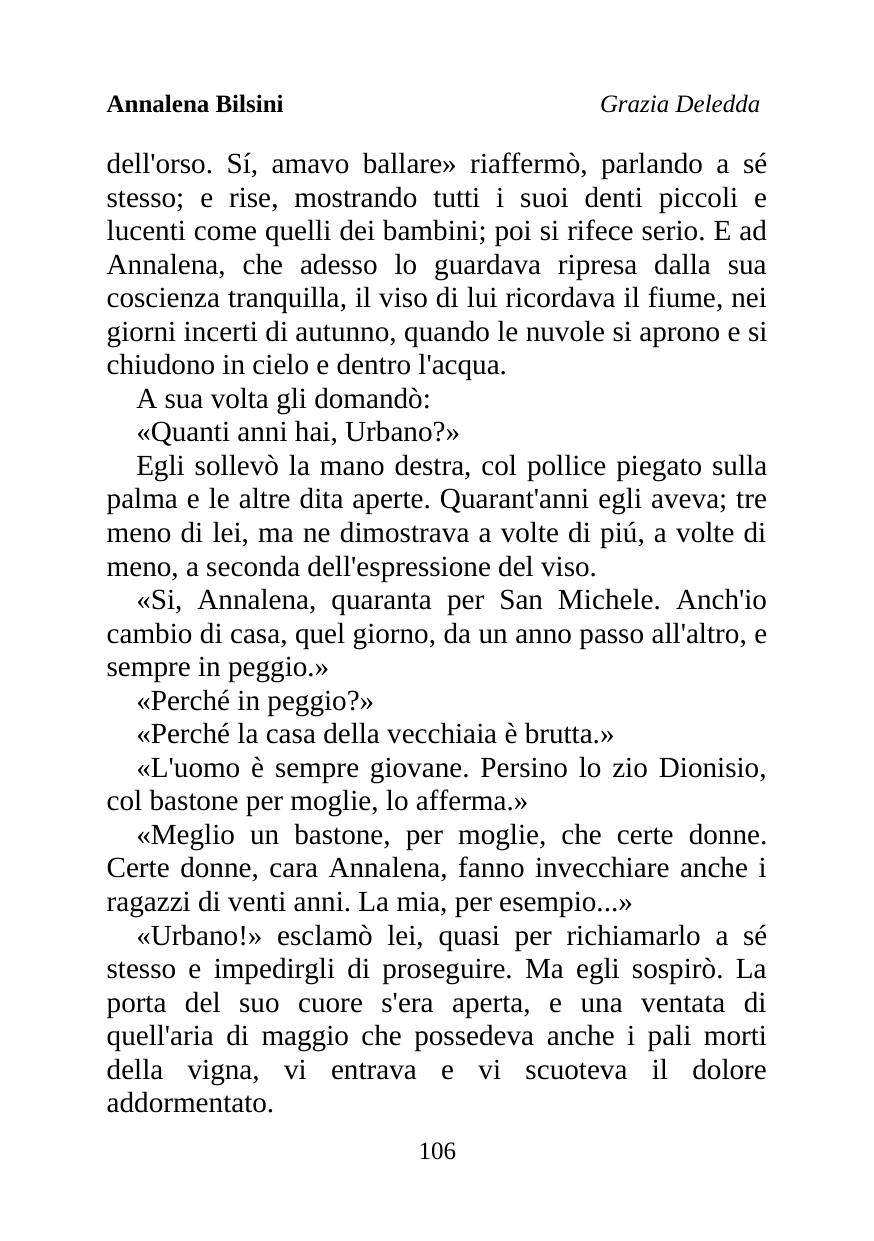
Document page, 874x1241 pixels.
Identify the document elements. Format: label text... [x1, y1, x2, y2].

text «Si, Annalena, quaranta per San Michele. Anch'io cambio di casa, quel giorno, da un anno passo all'altro, e sempre in peggio.» [106, 582, 768, 683]
text Egli sollevò la mano destra, col pollice piegato sulla palma e le altre dita aperte. Quarant'anni egli aveva; tre meno di lei, ma ne dimostrava a volte di piú, a volte di meno, a seconda dell'espressione del viso. [106, 448, 768, 582]
text «Perché la casa della vecchiaia è brutta.» [106, 716, 768, 750]
text «Urbano!» esclamò lei, quasi per richiamarlo a sé stesso e impedirgli di proseguire. Ma egli sospirò. La porta del suo cuore s'era aperta, e una ventata di quell'aria di maggio che possedeva anche i pali morti della vigna, vi entrava e vi scuoteva il dolore addormentato. [106, 918, 768, 1119]
text «Quanti anni hai, Urbano?» [106, 414, 768, 448]
text «Perché in peggio?» [106, 683, 768, 716]
text dell'orso. Sí, amavo ballare» riaffermò, parlando a sé stesso; e rise, mostrando tutti i suoi denti piccoli e lucenti come quelli dei bambini; poi si rifece serio. E ad Annalena, che adesso lo guardava ripresa dalla sua coscienza tranquilla, il viso di lui ricordava il fiume, nei giorni incerti di autunno, quando le nuvole si aprono e si chiudono in cielo e dentro l'acqua. [106, 146, 768, 381]
text «Meglio un bastone, per moglie, che certe donne. Certe donne, cara Annalena, fanno invecchiare anche i ragazzi di venti anni. La mia, per esempio...» [106, 817, 768, 918]
text «L'uomo è sempre giovane. Persino lo zio Dionisio, col bastone per moglie, lo afferma.» [106, 750, 768, 817]
text A sua volta gli domandò: [106, 381, 768, 414]
